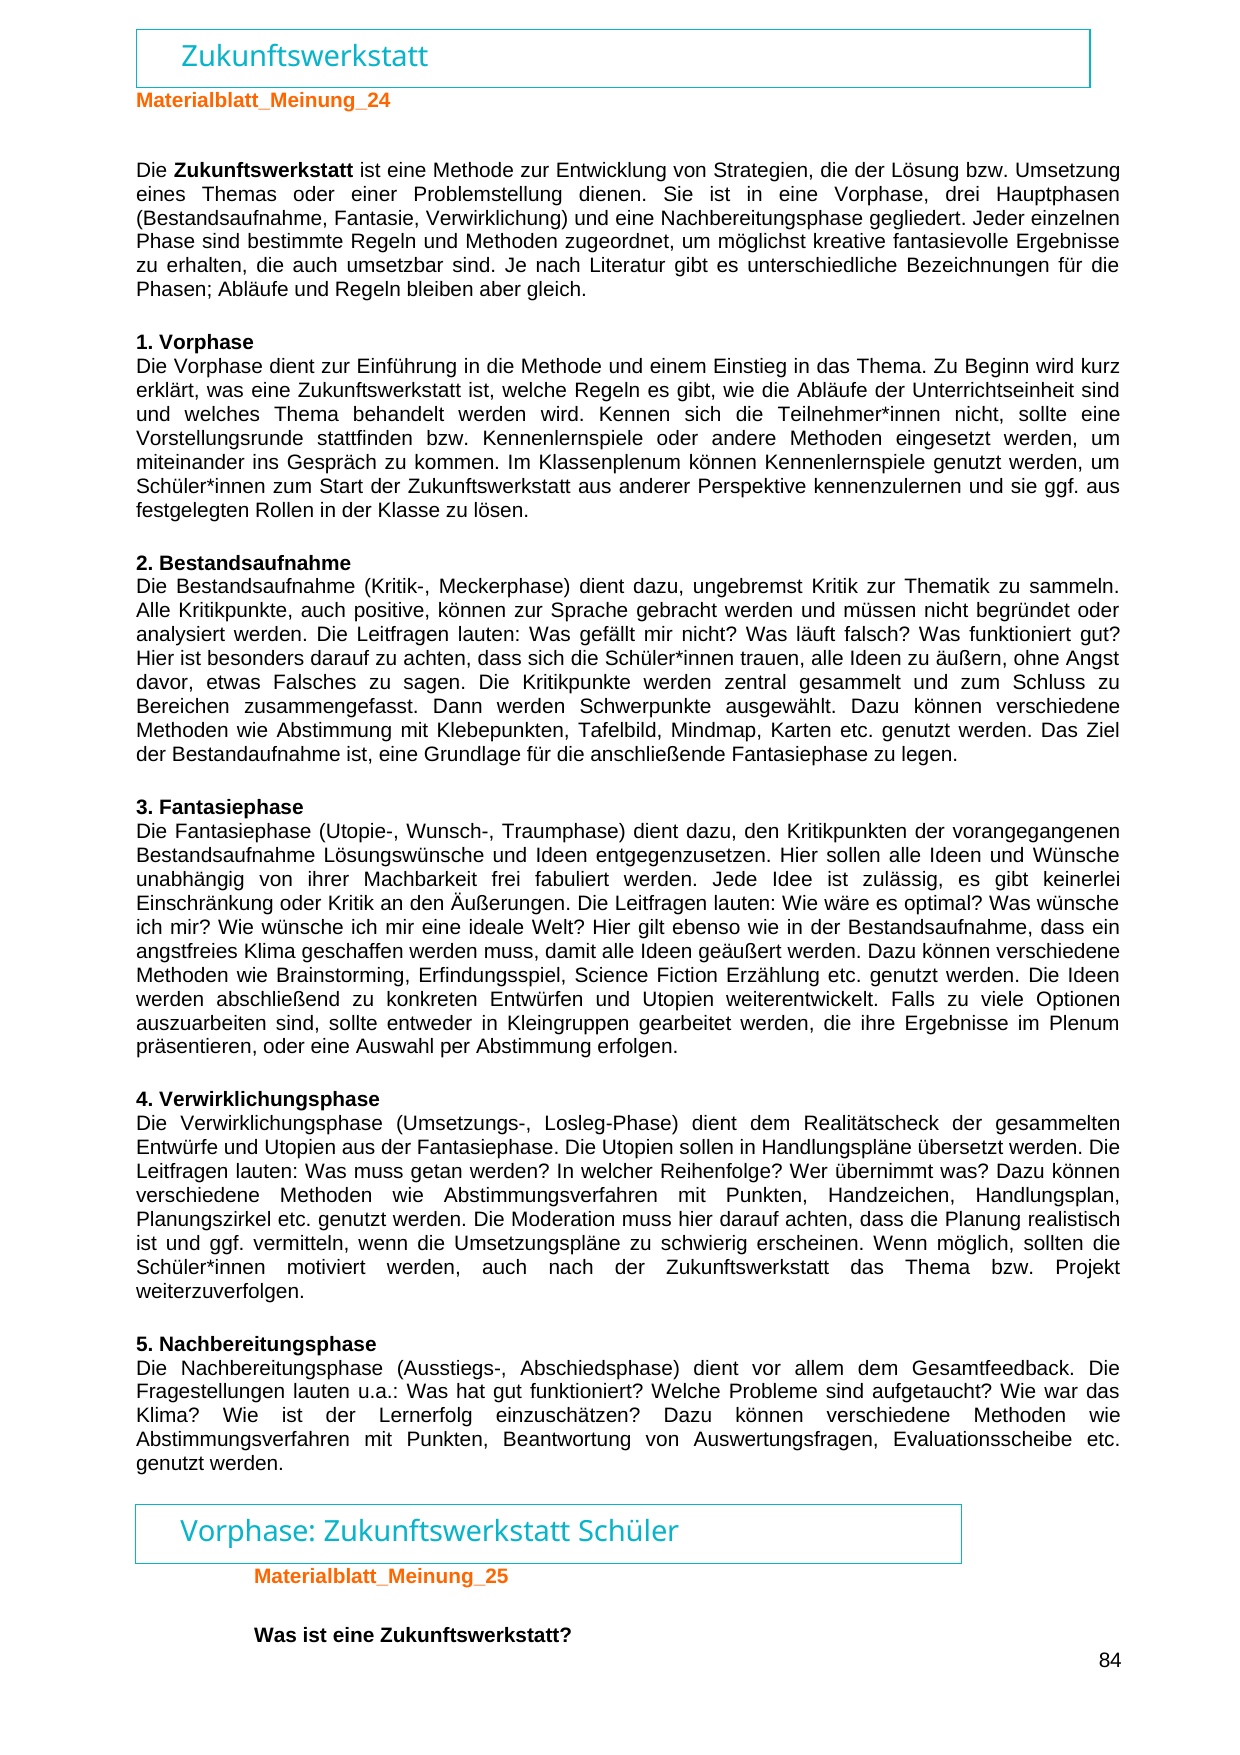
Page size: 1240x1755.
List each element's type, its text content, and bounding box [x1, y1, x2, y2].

table_header Vorphase: Zukunftswerkstatt Schüler [136, 1505, 961, 1563]
text Die Verwirklichungsphase (Umsetzungs-, Losleg-Phase) dient dem Realitätscheck der gesammelten Entwürfe und Utopien aus der Fantasiephase. Die Utopien sollen in Handlungspläne übersetzt werden. Die Leitfragen lauten: Was muss getan werden? In welcher Reihenfolge? Wer übernimmt was? Dazu können verschiedene Methoden wie Abstimmungsverfahren mit Punkten, Handzeichen, Handlungsplan, Planungszirkel etc. genutzt werden. Die Moderation muss hier darauf achten, dass die Planung realistisch ist und ggf. vermitteln, wenn die Umsetzungspläne zu schwierig erscheinen. Wenn möglich, sollten die Schüler*innen motiviert werden, auch nach der Zukunftswerkstatt das Thema bzw. Projekt weiterzuverfolgen. [136, 1111, 1121, 1303]
text 4. Verwirklichungsphase [136, 1087, 1121, 1111]
text Die Bestandsaufnahme (Kritik-, Meckerphase) dient dazu, ungebremst Kritik zur Thematik zu sammeln. Alle Kritikpunkte, auch positive, können zur Sprache gebracht werden und müssen nicht begründet oder analysiert werden. Die Leitfragen lauten: Was gefällt mir nicht? Was läuft falsch? Was funktioniert gut? Hier ist besonders darauf zu achten, dass sich die Schüler*innen trauen, alle Ideen zu äußern, ohne Angst davor, etwas Falsches zu sagen. Die Kritikpunkte werden zentral gesammelt und zum Schluss zu Bereichen zusammengefasst. Dann werden Schwerpunkte ausgewählt. Dazu können verschiedene Methoden wie Abstimmung mit Klebepunkten, Tafelbild, Mindmap, Karten etc. genutzt werden. Das Ziel der Bestandaufnahme ist, eine Grundlage für die anschließende Fantasiephase zu legen. [136, 574, 1121, 766]
text 5. Nachbereitungsphase [136, 1331, 1121, 1355]
subtitle Materialblatt_Meinung_24 [136, 88, 1121, 112]
subtitle Materialblatt_Meinung_25 [179, 1564, 1121, 1588]
text 3. Fantasiephase [136, 795, 1121, 819]
text 1. Vorphase [136, 330, 1121, 354]
text Zukunftswerkstatt [181, 30, 1089, 76]
text Die Nachbereitungsphase (Ausstiegs-, Abschiedsphase) dient vor allem dem Gesamtfeedback. Die Fragestellungen lauten u.a.: Was hat gut funktioniert? Welche Probleme sind aufgetaucht? Wie war das Klima? Wie ist der Lernerfolg einzuschätzen? Dazu können verschiedene Methoden wie Abstimmungsverfahren mit Punkten, Beantwortung von Auswertungsfragen, Evaluationsscheibe etc. genutzt werden. [136, 1355, 1121, 1475]
text Die Vorphase dient zur Einführung in die Methode und einem Einstieg in das Thema. Zu Beginn wird kurz erklärt, was eine Zukunftswerkstatt ist, welche Regeln es gibt, wie die Abläufe der Unterrichtseinheit sind und welches Thema behandelt werden wird. Kennen sich die Teilnehmer*innen nicht, sollte eine Vorstellungsrunde stattfinden bzw. Kennenlernspiele oder andere Methoden eingesetzt werden, um miteinander ins Gespräch zu kommen. Im Klassenplenum können Kennenlernspiele genutzt werden, um Schüler*innen zum Start der Zukunftswerkstatt aus anderer Perspektive kennenzulernen und sie ggf. aus festgelegten Rollen in der Klasse zu lösen. [136, 354, 1121, 522]
text Die Fantasiephase (Utopie-, Wunsch-, Traumphase) dient dazu, den Kritikpunkten der vorangegangenen Bestandsaufnahme Lösungswünsche und Ideen entgegenzusetzen. Hier sollen alle Ideen und Wünsche unabhängig von ihrer Machbarkeit frei fabuliert werden. Jede Idee ist zulässig, es gibt keinerlei Einschränkung oder Kritik an den Äußerungen. Die Leitfragen lauten: Wie wäre es optimal? Was wünsche ich mir? Wie wünsche ich mir eine ideale Welt? Hier gilt ebenso wie in der Bestandsaufnahme, dass ein angstfreies Klima geschaffen werden muss, damit alle Ideen geäußert werden. Dazu können verschiedene Methoden wie Brainstorming, Erfindungsspiel, Science Fiction Erzählung etc. genutzt werden. Die Ideen werden abschließend zu konkreten Entwürfen und Utopien weiterentwickelt. Falls zu viele Optionen auszuarbeiten sind, sollte entweder in Kleingruppen gearbeitet werden, die ihre Ergebnisse im Plenum präsentieren, oder eine Auswahl per Abstimmung erfolgen. [136, 819, 1121, 1058]
text Was ist eine Zukunftswerkstatt? [254, 1623, 1121, 1647]
text Die Zukunftswerkstatt ist eine Methode zur Entwicklung von Strategien, die der Lösung bzw. Umsetzung eines Themas oder einer Problemstellung dienen. Sie ist in eine Vorphase, drei Hauptphasen (Bestandsaufnahme, Fantasie, Verwirklichung) und eine Nachbereitungsphase gegliedert. Jeder einzelnen Phase sind bestimmte Regeln und Methoden zugeordnet, um möglichst kreative fantasievolle Ergebnisse zu erhalten, die auch umsetzbar sind. Je nach Literatur gibt es unterschiedliche Bezeichnungen für die Phasen; Abläufe und Regeln bleiben aber gleich. [136, 157, 1121, 301]
text 2. Bestandsaufnahme [136, 550, 1121, 574]
